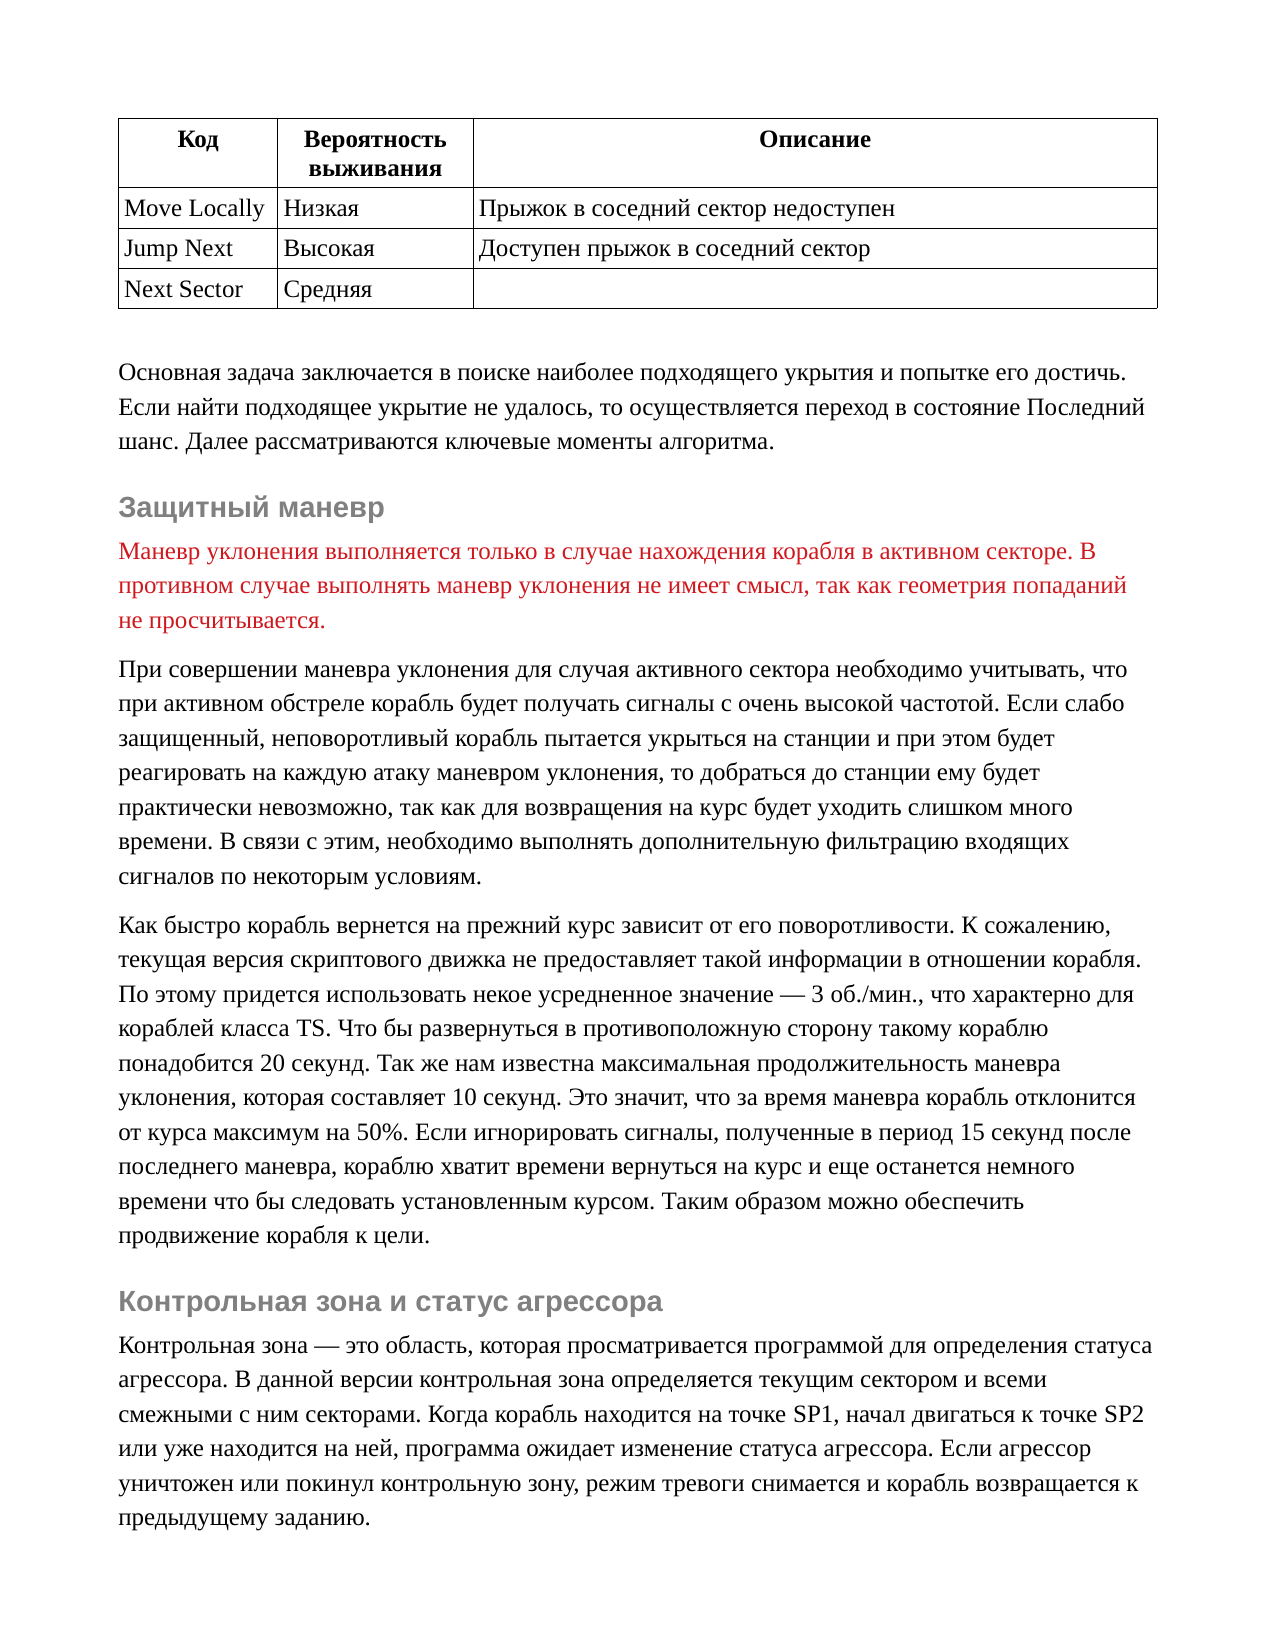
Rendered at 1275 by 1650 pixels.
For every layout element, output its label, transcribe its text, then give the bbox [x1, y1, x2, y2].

table_header Вероятность выживания [278, 119, 473, 187]
text Как быстро корабль вернется на прежний курс зависит от его поворотливости. К сожалению, текущая версия скриптового движка не предоставляет такой информации в отношении корабля. По этому придется использовать некое усредненное значение — 3 об./мин., что характерно для кораблей класса TS. Что бы развернуться в противоположную сторону такому кораблю понадобится 20 секунд. Так же нам известна максимальная продолжительность маневра уклонения, которая составляет 10 секунд. Это значит, что за время маневра корабль отклонится от курса максимум на 50%. Если игнорировать сигналы, полученные в период 15 секунд после последнего маневра, кораблю хватит времени вернуться на курс и еще останется немного времени что бы следовать установленным курсом. Таким образом можно обеспечить продвижение корабля к цели. [118, 910, 1157, 1249]
table_cell Высокая [278, 229, 473, 268]
text Основная задача заключается в поиске наиболее подходящего укрытия и попытке его достичь. Если найти подходящее укрытие не удалось, то осуществляется переход в состояние Последний шанс. Далее рассматриваются ключевые моменты алгоритма. [118, 357, 1157, 455]
table_cell Доступен прыжок в соседний сектор [474, 229, 1157, 268]
table_cell Next Sector [119, 269, 277, 308]
subtitle Защитный маневр [118, 490, 1157, 523]
table_cell Move Locally [119, 188, 277, 227]
table_cell Jump Next [119, 229, 277, 268]
table_header Описание [474, 119, 1157, 187]
text Маневр уклонения выполняется только в случае нахождения корабля в активном секторе. В противном случае выполнять маневр уклонения не имеет смысл, так как геометрия попаданий не просчитывается. [118, 536, 1157, 634]
table_header Код [119, 119, 277, 187]
table_cell [474, 269, 1157, 308]
table_cell Средняя [278, 269, 473, 308]
table_cell Низкая [278, 188, 473, 227]
text Контрольная зона — это область, которая просматривается программой для определения статуса агрессора. В данной версии контрольная зона определяется текущим сектором и всеми смежными с ним секторами. Когда корабль находится на точке SP1, начал двигаться к точке SP2 или уже находится на ней, программа ожидает изменение статуса агрессора. Если агрессор уничтожен или покинул контрольную зону, режим тревоги снимается и корабль возвращается к предыдущему заданию. [118, 1330, 1157, 1531]
text При совершении маневра уклонения для случая активного сектора необходимо учитывать, что при активном обстреле корабль будет получать сигналы с очень высокой частотой. Если слабо защищенный, неповоротливый корабль пытается укрыться на станции и при этом будет реагировать на каждую атаку маневром уклонения, то добраться до станции ему будет практически невозможно, так как для возвращения на курс будет уходить слишком много времени. В связи с этим, необходимо выполнять дополнительную фильтрацию входящих сигналов по некоторым условиям. [118, 654, 1157, 889]
subtitle Контрольная зона и статус агрессора [118, 1284, 1157, 1317]
table_cell Прыжок в соседний сектор недоступен [474, 188, 1157, 227]
